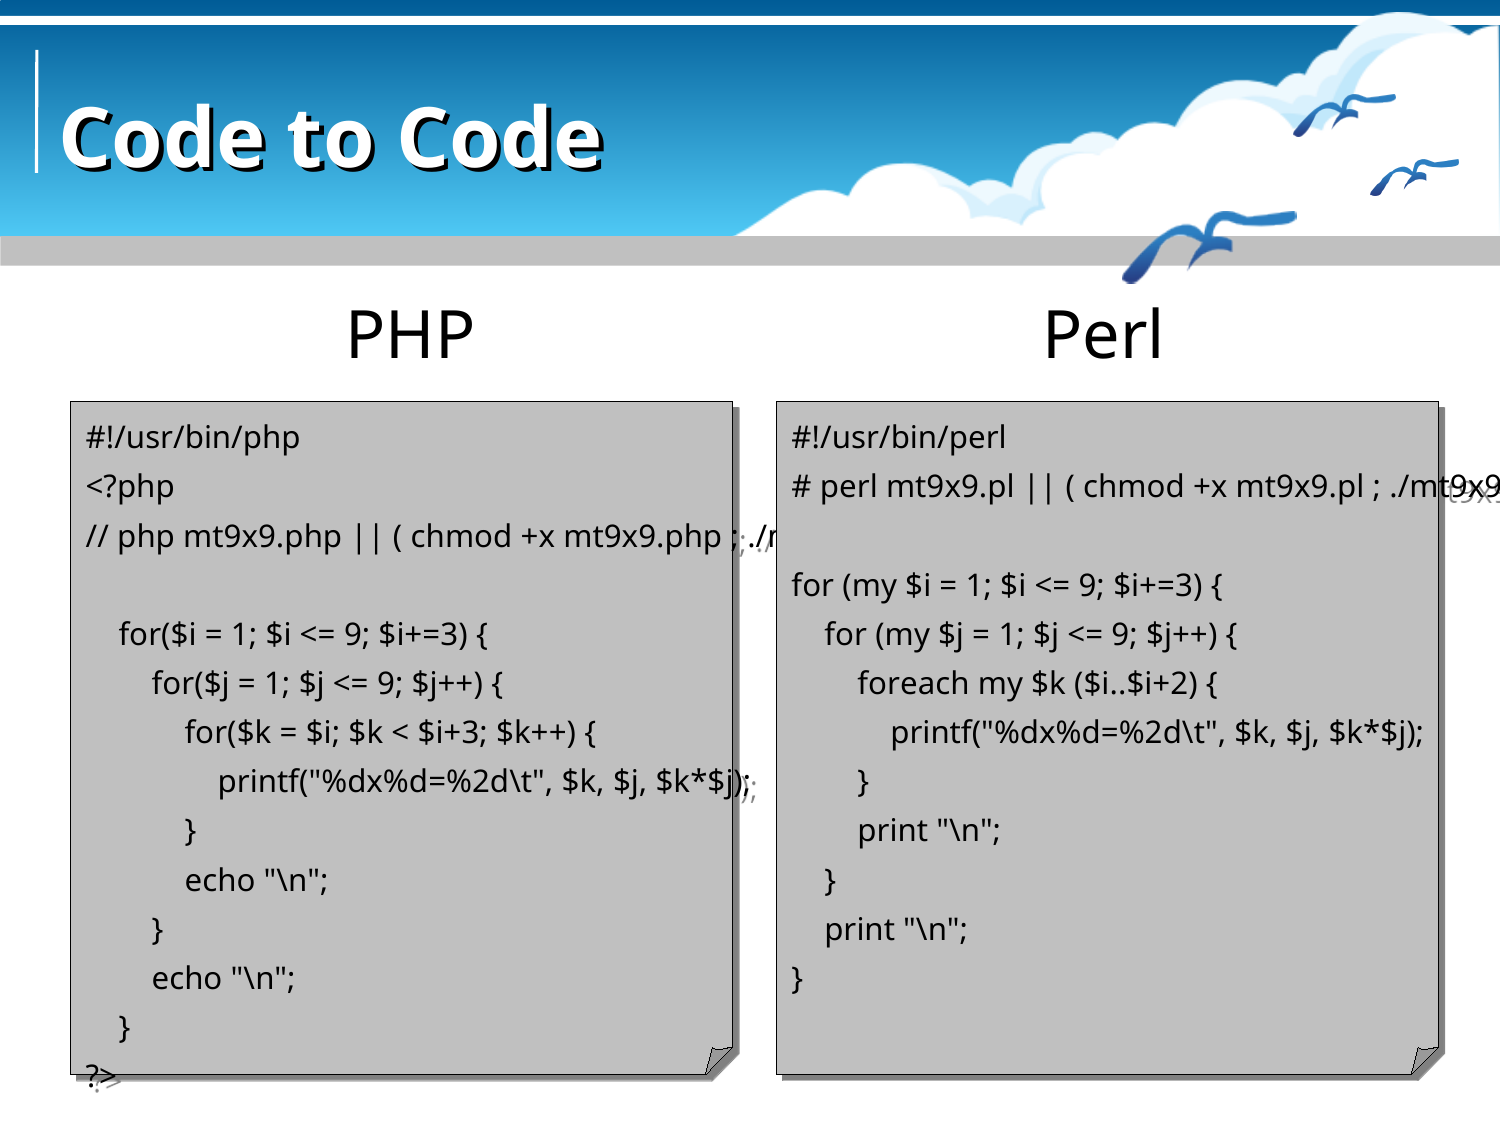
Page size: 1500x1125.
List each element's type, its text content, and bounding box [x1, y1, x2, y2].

text_box #!/usr/bin/perl # perl mt9x9.pl || ( chmod +x mt9x9.pl ; ./mt9x9.pl ) for (my $i = 1; $i <= 9; $i+=3) { for (my $j = 1; $j <= 9; $j++) { foreach my $k ($i..$i+2) { printf("%dx%d=%2d\t", $k, $j, $k*$j); } print "\n"; } print "\n"; } [776, 401, 1439, 1075]
text_box Perl [1027, 283, 1300, 388]
text_box PHP [330, 283, 603, 388]
picture [730, 12, 1500, 283]
title Code to Code [59, 86, 1465, 186]
text_box #!/usr/bin/php <?php // php mt9x9.php || ( chmod +x mt9x9.php ; ./mt9x9.php ) for($i = 1; $i <= 9; $i+=3) { for($j = 1; $j <= 9; $j++) { for($k = $i; $k < $i+3; $k++) { printf("%dx%d=%2d\t", $k, $j, $k*$j); } echo "\n"; } echo "\n"; } ?> [70, 401, 733, 1075]
